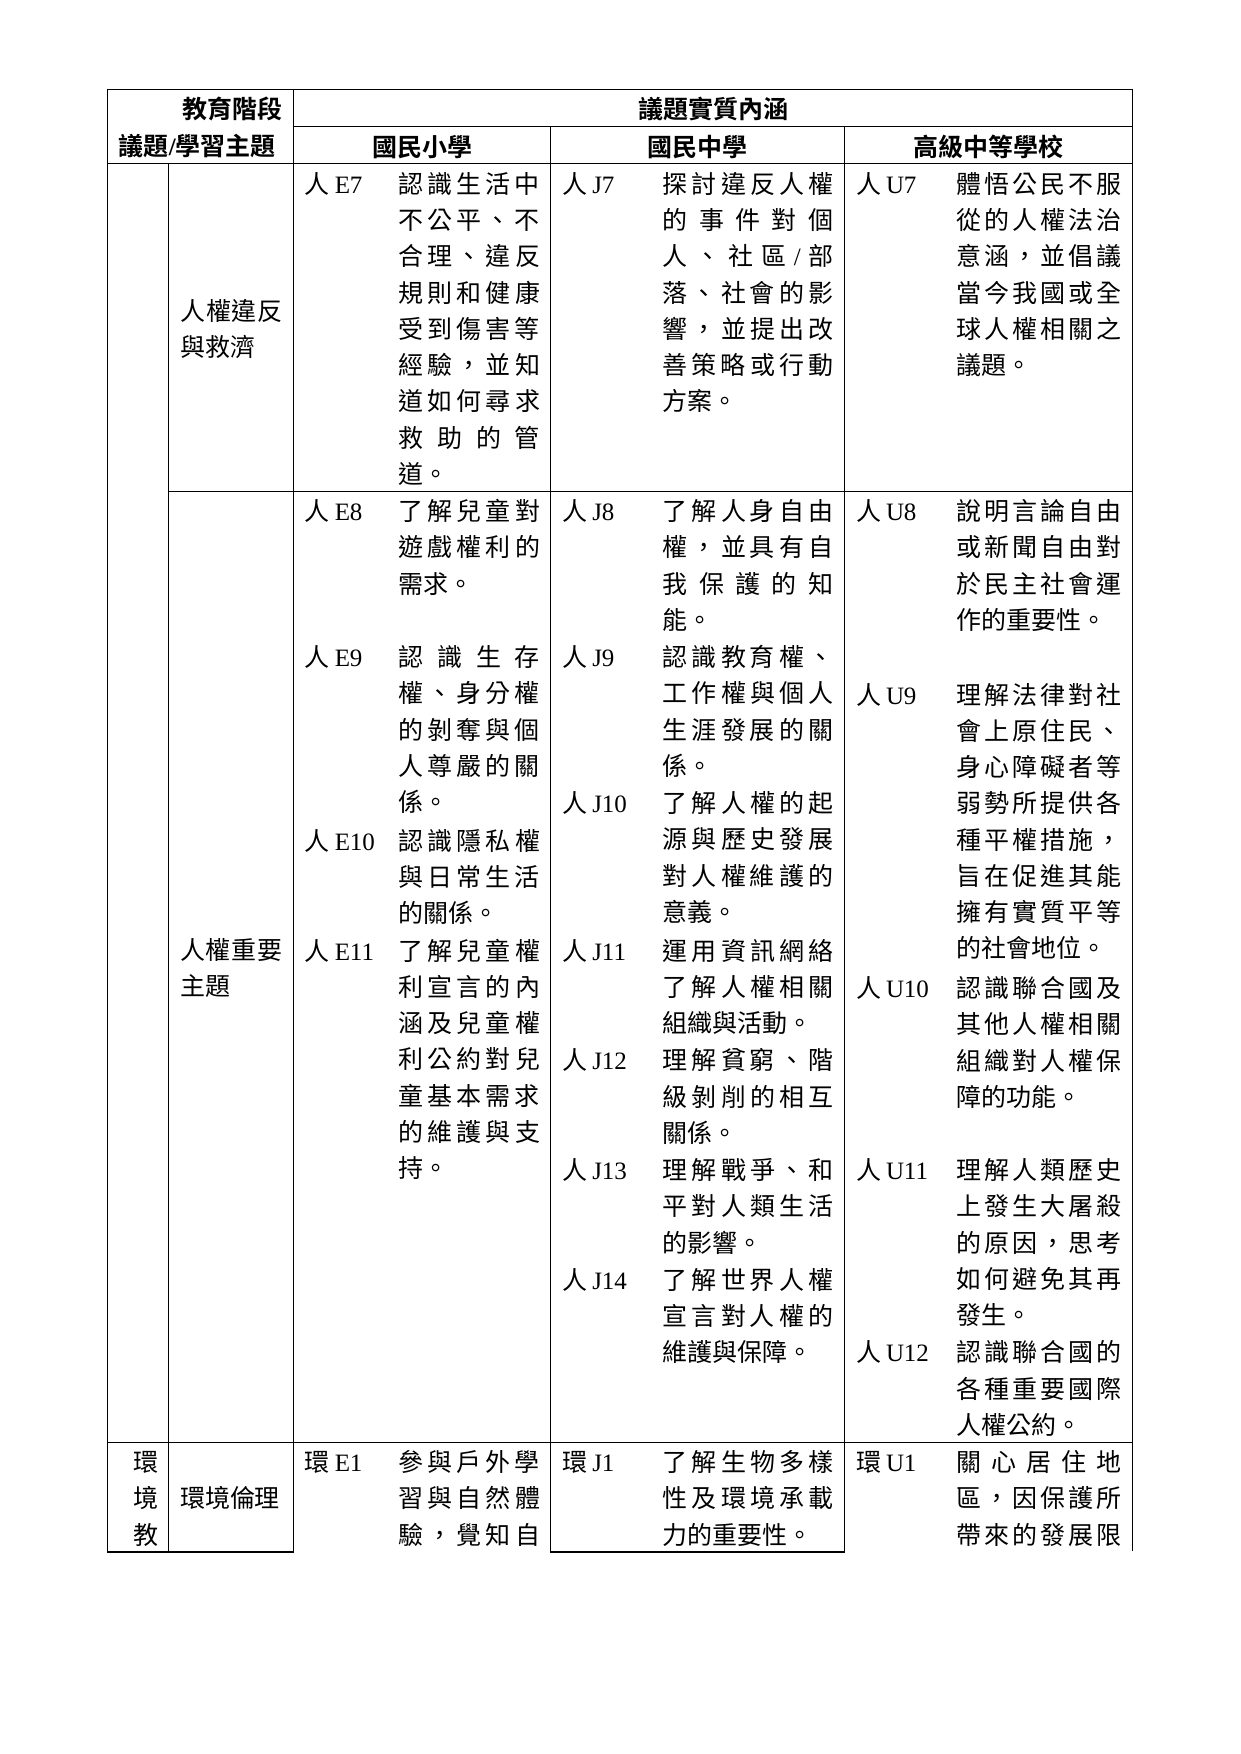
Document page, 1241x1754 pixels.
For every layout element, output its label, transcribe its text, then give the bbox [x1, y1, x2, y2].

table_cell 環E1 [294, 1443, 387, 1551]
table_cell 認識聯合國及其他人權相關組織對人權保障的功能。 [945, 968, 1132, 1149]
table_cell 了解生物多樣性及環境承載力的重要性。 [651, 1443, 844, 1551]
table_cell 了解世界人權宣言對人權的維護與保障。 [651, 1259, 844, 1442]
table_cell 人J13 [551, 1150, 651, 1259]
table_cell 環U1 [845, 1443, 945, 1551]
table_cell 人E11 [294, 930, 387, 1442]
table_cell 人U7 [845, 164, 945, 491]
table_cell 理解戰爭、和平對人類生活的影響。 [651, 1150, 844, 1259]
table_cell 認識生活中不公平、不合理、違反規則和健康受到傷害等經驗，並知道如何尋求救助的管道。 [387, 164, 550, 491]
table_cell 運用資訊網絡了解人權相關組織與活動。 [651, 930, 844, 1040]
table_cell 人U9 [845, 674, 945, 967]
table_cell 人J7 [551, 164, 651, 491]
table_cell 人J11 [551, 930, 651, 1040]
table_cell 理解人類歷史上發生大屠殺的原因，思考如何避免其再發生。 [945, 1150, 1132, 1332]
table_cell 人U8 [845, 492, 945, 674]
table_cell 人J8 [551, 492, 651, 637]
table_cell 人E9 [294, 637, 387, 820]
table_cell [108, 164, 168, 1442]
table_cell 高級中等學校 [845, 127, 1132, 163]
table_cell 人權重要主題 [169, 492, 293, 1442]
table_cell 環境教 [108, 1443, 168, 1551]
table_cell 理解貧窮、階級剝削的相互關係。 [651, 1040, 844, 1149]
table_cell 人J9 [551, 637, 651, 783]
table_cell 環J1 [551, 1443, 651, 1551]
table_cell 理解法律對社會上原住民、身心障礙者等弱勢所提供各種平權措施，旨在促進其能擁有實質平等的社會地位。 [945, 674, 1132, 967]
table_cell 了解人權的起源與歷史發展對人權維護的意義。 [651, 783, 844, 930]
table_cell 體悟公民不服從的人權法治意涵，並倡議當今我國或全球人權相關之議題。 [945, 164, 1132, 491]
table_cell 認識隱私權與日常生活的關係。 [387, 820, 550, 930]
table_cell 人E8 [294, 492, 387, 637]
table_cell 環境倫理 [169, 1443, 293, 1551]
table_cell 人J12 [551, 1040, 651, 1149]
table_cell 人U12 [845, 1332, 945, 1442]
table_cell 關心居住地區，因保護所帶來的發展限 [945, 1443, 1132, 1551]
table_cell 說明言論自由或新聞自由對於民主社會運作的重要性。 [945, 492, 1132, 674]
table_cell 認識生存權、身分權的剝奪與個人尊嚴的關係。 [387, 637, 550, 820]
table_cell 人E10 [294, 820, 387, 930]
table_cell 人U11 [845, 1150, 945, 1332]
table_cell 人U10 [845, 968, 945, 1149]
table_cell 了解兒童對遊戲權利的需求。 [387, 492, 550, 637]
table_cell 了解兒童權利宣言的內涵及兒童權利公約對兒童基本需求的維護與支持。 [387, 930, 550, 1442]
table_cell 了解人身自由權，並具有自我保護的知能。 [651, 492, 844, 637]
table_cell 國民中學 [551, 127, 844, 163]
table_cell 人J10 [551, 783, 651, 930]
table_cell 人J14 [551, 1259, 651, 1442]
table_cell 認識聯合國的各種重要國際人權公約。 [945, 1332, 1132, 1442]
table_header 議題實質內涵 [294, 90, 1132, 126]
table_cell 認識教育權、工作權與個人生涯發展的關係。 [651, 637, 844, 783]
table_cell 人E7 [294, 164, 387, 491]
table_cell 人權違反與救濟 [169, 164, 293, 491]
table_cell 國民小學 [294, 127, 550, 163]
table_cell 探討違反人權的事件對個人、社區/部落、社會的影響，並提出改善策略或行動方案。 [651, 164, 844, 491]
table_cell 參與戶外學習與自然體驗，覺知自 [387, 1443, 550, 1551]
table_header 教育階段 議題/學習主題 [108, 90, 293, 163]
